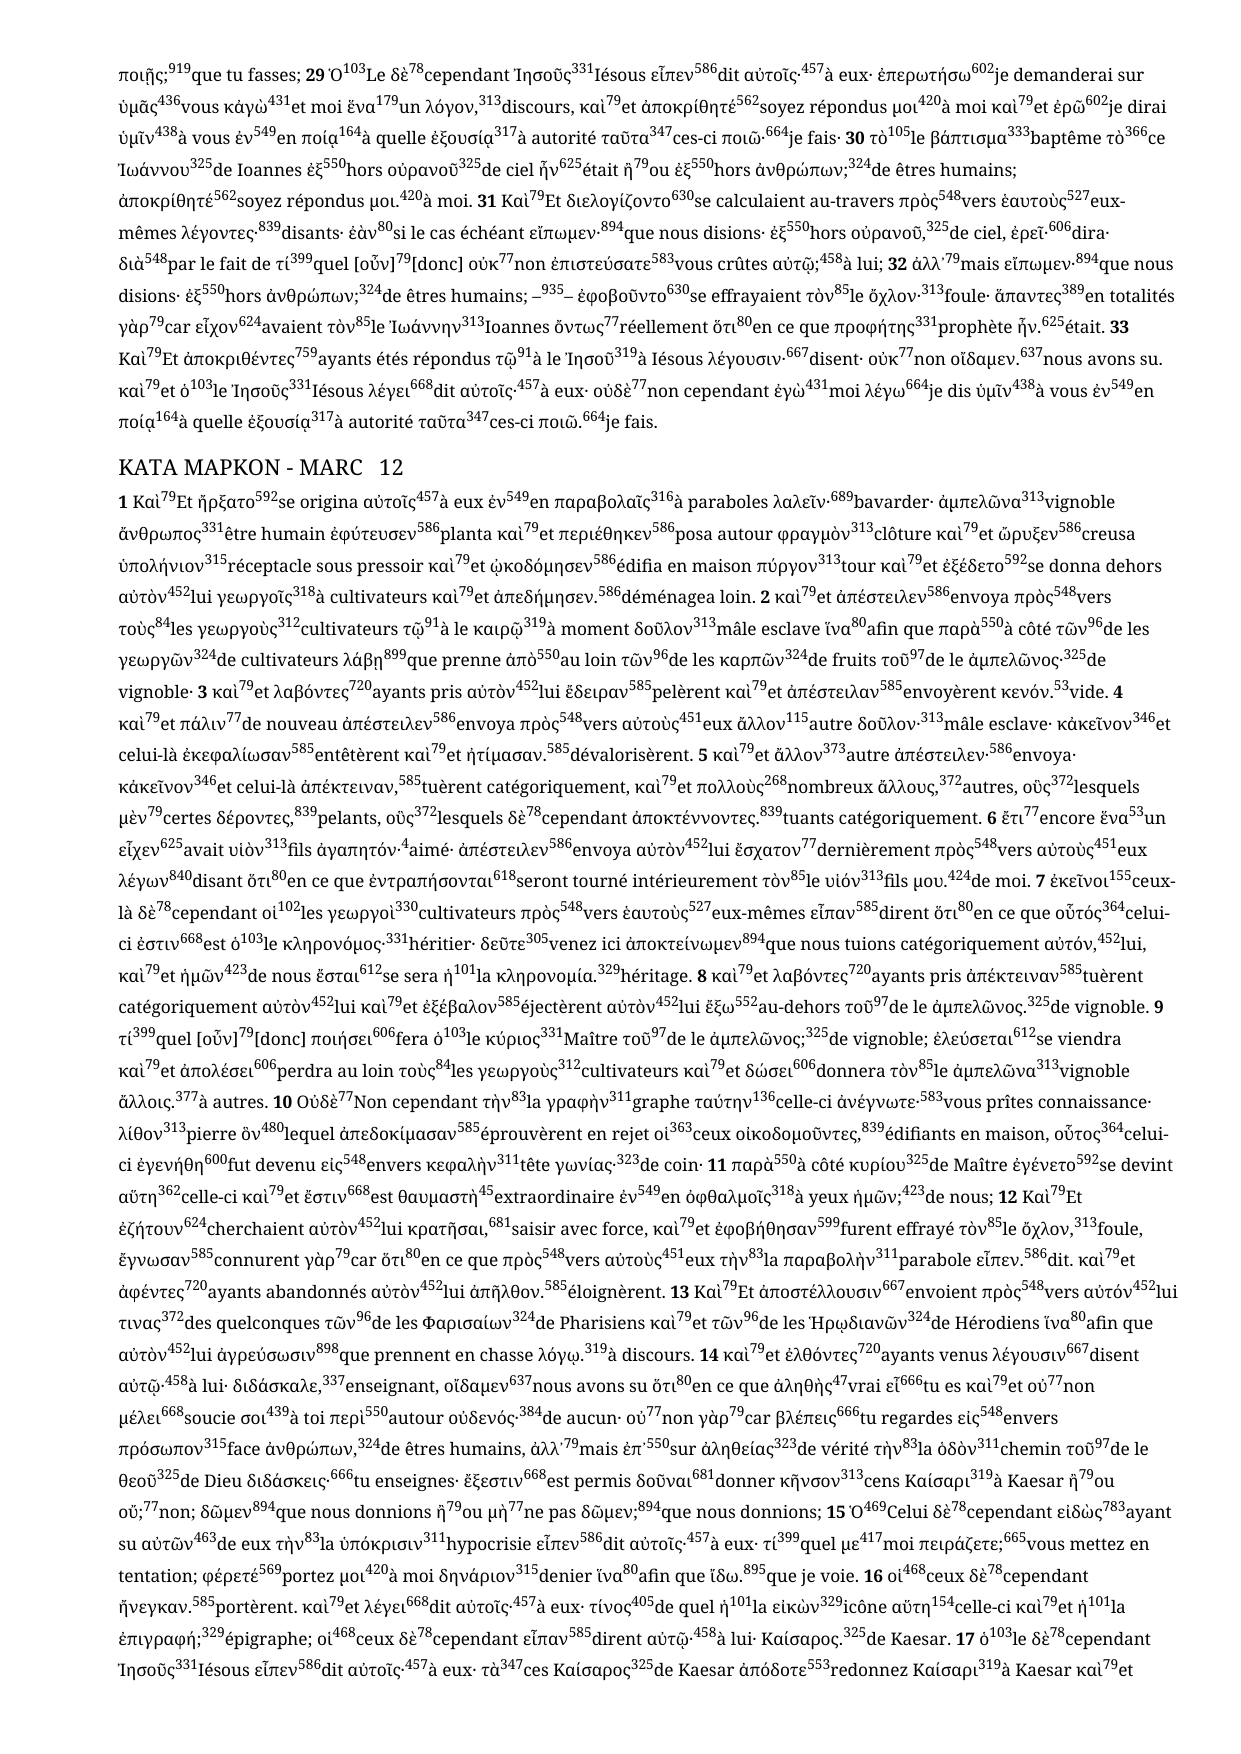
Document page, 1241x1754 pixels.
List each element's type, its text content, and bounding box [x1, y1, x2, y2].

text 1 Καὶ79Et ὅτε80lorsque ἐγγίζουσιν667approchent εἰς548envers Ἱεροσόλυμα314Ierosoluma εἰς548envers Βηθφαγὴ311Bethphagé καὶ79et Βηθανίαν311Béthanie πρὸς548vers τὸ87le ὄρος315montagne τῶν94de les ἐλαιῶν,322de oliviers, ἀποστέλλει668envoie δύο52deux τῶν96de les μαθητῶν324de disciples αὐτοῦ464de lui 2 καὶ79et λέγει668dit αὐτοῖς·457à eux· ὑπάγετε569dirigez en arrière εἰς548envers τὴν83la κώμην311village τὴν344celle κατέναντι552en contre face ὑμῶν,441de vous, καὶ79et εὐθὺς77directement εἰσπορευόμενοι866se allants à l'intérieur εἰς548envers αὐτὴν450elle εὑρήσετε603vous trouverez πῶλον313poulain δεδεμένον796ayant été attaché de lien ἐφ᾽548sur ὃν480lequel οὐδεὶς390aucun ἀνθρώπων324de êtres humains οὔπω77non encore ἐκάθισεν·586assit· λύσατε553déliez αὐτὸν452lui καὶ79et φέρετε.569portez. 3 καὶ79et ἐάν80si le cas échéant τις390un quelconque ὑμῖν438à vous εἴπῃ·899que dise· τί399quel ποιεῖτε665vous faites τοῦτο;348ce-ci; εἴπατε·553dites· ὅτι80en ce que ὁ103le κύριος331Maître αὐτοῦ464de lui χρείαν311besoin ἔχει,668a, καὶ79et εὐθὺς77directement αὐτὸν452lui ἀποστέλλει668envoie πάλιν77de nouveau ὧδε.77ici. 4 Καὶ79Et ἀπῆλθον585éloignèrent καὶ79et εὗρον585trouvèrent πῶλον313poulain δεδεμένον796ayant été attaché de lien πρὸς548vers τὴν83la θύραν311porte ἔξω77au-dehors ἐπὶ550sur τοῦ99de le ἀμφόδου327de contour du chemin καὶ79et λύουσιν667délient αὐτόν.452lui. 5 καί79et τινες389des quelconques τῶν357de ceux ἐκεῖ77là ἑστηκότων777de ayants dressés ἔλεγον624disaient αὐτοῖς·457à eux· τί399quel ποιεῖτε665vous faites λύοντες839déliants τὸν85le πῶλον;313poulain; 6 οἱ468ceux δὲ78cependant εἶπαν585dirent αὐτοῖς457à eux καθὼς77de haut en bas comme εἶπεν586dit ὁ103le Ἰησοῦς,331Iésous, καὶ79et ἀφῆκαν585abandonnèrent αὐτούς.451eux. 7 Καὶ79Et φέρουσιν667portent τὸν85le πῶλον313poulain πρὸς548vers τὸν85le Ἰησοῦν313Iésous καὶ79et ἐπιβάλλουσιν667surjettent αὐτῷ458à lui τὰ86les ἱμάτια314himations αὐτῶν,463de eux, καὶ79et ἐκάθισεν586assit ἐπ᾽548sur αὐτόν.452lui. 8 καὶ79et πολλοὶ389nombreux τὰ86les ἱμάτια314himations αὐτῶν463de eux ἔστρωσαν585étendirent εἰς548envers τὴν83la ὁδόν,311chemin, ἄλλοι389autres δὲ78cependant στιβάδας310branches κόψαντες720ayants coupés ἐκ550hors τῶν96de les ἀγρῶν.324de champs. 9 καὶ79et οἱ363ceux προάγοντες839menants devant καὶ79et οἱ363ceux ἀκολουθοῦντες839suivants ἔκραζον·624croassaient· ὡσαννά·304Hosanna· εὐλογημένος813ayant été élogié ὁ364celui ἐρχόμενος867se venant ἐν549en ὀνόματι321à nom κυρίου·325de Maître· 10 εὐλογημένη811ayante étée élogiée ἡ101la ἐρχομένη865se venante βασιλεία329royauté τοῦ97de le πατρὸς325de père ἡμῶν423de nous Δαυίδ·325de Dauid· ὡσαννὰ304Hosanna ἐν549en τοῖς92à les ὑψίστοις.11à très hauts. 11 Καὶ79Et εἰσῆλθεν586vint à l'intérieur εἰς548envers Ἱεροσόλυμα314Ierosoluma εἰς548envers τὸ87le ἱερὸν315sanctuaire καὶ79et περιβλεψάμενος740se ayant regardé autour πάντα,374tous, ὀψίας63de tardive ἤδη77déjà οὔσης832de étante τῆς95de la ὥρας,323de heure, ἐξῆλθεν586sortit εἰς548envers Βηθανίαν311Béthanie μετὰ550avec τῶν96de les δώδεκα.64de douze. 12 Καὶ79Et τῇ350à celle ἐπαύριον77lendemain ἐξελθόντων715de ayants sortis αὐτῶν463de eux ἀπὸ550au loin Βηθανίας323de Béthanie ἐπείνασεν.586eut faim. 13 καὶ79et ἰδὼν721ayant vu συκῆν311figuier ἀπὸ547au loin μακρόθεν77à distance ἔχουσαν820ayante φύλλα314feuilles ἦλθεν,586vint, εἰ80si ἄρα77par conséquent τι375un quelconque εὑρήσει606trouvera ἐν549en αὐτῇ,456à elle, καὶ79et ἐλθὼν721ayant venu ἐπ᾽548sur αὐτὴν450elle οὐδὲν375aucun εὗρεν586trouva εἰ551si μὴ77ne pas φύλλα·314feuilles· ὁ103le γὰρ79car καιρὸς331moment οὐκ77non ἦν625était σύκων.326de figues. 14 καὶ79et ἀποκριθεὶς760ayant été répondu εἶπεν586dit αὐτῇ·456à elle· μηκέτι77ne pas plus εἰς548envers τὸν85le αἰῶνα313ère ἐκ550hors σοῦ442de toi μηδεὶς390pas un καρπὸν313fruit φάγοι.694que mange. καὶ79et ἤκουον624écoutaient οἱ102les μαθηταὶ330disciples αὐτοῦ.464de lui. 15 Καὶ79Et ἔρχονται673se viennent εἰς548envers Ἱεροσόλυμα.314Ierosoluma. Καὶ79Et εἰσελθὼν721ayant venu à l'intérieur εἰς548envers τὸ87le ἱερὸν315sanctuaire ἤρξατο592se origina ἐκβάλλειν689éjecter τοὺς345ceux πωλοῦντας821troquants καὶ79et τοὺς345ceux ἀγοράζοντας821achetants à l'agora ἐν549en τῷ93à le ἱερῷ,321à sanctuaire, καὶ79et τὰς82les τραπέζας310tables τῶν96de les κολλυβιστῶν324de changeurs de pièces καὶ79et τὰς82les καθέδρας310sièges τῶν357de ceux πωλούντων833de troquants τὰς82les περιστερὰς310colombes κατέστρεψεν,586catastropha, 16 καὶ79et οὐκ77non ἤφιεν625abandonnait ἵνα80afin que τις390un quelconque διενέγκῃ899que diffère σκεῦος315ustensile διὰ550par τοῦ99de le ἱεροῦ.327de sanctuaire. 17 καὶ79et ἐδίδασκεν625enseignait καὶ79et ἔλεγεν625disait αὐτοῖς·457à eux· οὐ340non γέγραπται654a été graphé ὅτι80en ce que ὁ103le οἶκός331maison μου424de moi οἶκος331maison προσευχῆς323de prière κληθήσεται619sera appelé πᾶσιν276à tous τοῖς92à les ἔθνεσιν;320à ethnies; ὑμεῖς447vous δὲ78cependant πεποιήκατε639vous avez fait αὐτὸν452lui σπήλαιον315caverne λῃστῶν.324de pilleurs. 18 Καὶ79Et ἤκουσαν585écoutèrent οἱ102les ἀρχιερεῖς330chefs sacrificateurs καὶ79et οἱ102les γραμματεῖς330lettrés καὶ79et ἐζήτουν624cherchaient πῶς77comment? αὐτὸν452lui ἀπολέσωσιν·898que perdent au loin· ἐφοβοῦντο630se effrayaient γὰρ79car αὐτόν,452lui, πᾶς287tout γὰρ79car ὁ103le ὄχλος331foule ἐξεπλήσσετο636était heurté à l'excès ἐπὶ549sur τῇ89à la διδαχῇ317à enseignement αὐτοῦ.464de lui. 19 Καὶ79Et ὅταν80lorsque le cas échéant ὀψὲ77tardivement ἐγένετο,592se devint, ἐξεπορεύοντο630se allaient au dehors ἔξω552au-dehors τῆς95de la πόλεως.323de cité. 20 Καὶ79Et παραπορευόμενοι866se allants à côté πρωῒ77matinalement εἶδον585virent τὴν83la συκῆν311figuier ἐξηραμμένην794ayante étée séchée ἐκ550hors ῥιζῶν.322de racines. 21 καὶ79et ἀναμνησθεὶς760ayant été remémoré ὁ103le Πέτρος331Pierre λέγει668dit αὐτῷ·458à lui· ῥαββί,337rabbi, ἴδε306voici ἡ101la συκῆ329figuier ἣν478laquelle κατηράσω590tu te fis imprécation de haut en bas ἐξήρανται.654a été séché. 22 καὶ79et ἀποκριθεὶς760ayant été répondu ὁ103le Ἰησοῦς331Iésous λέγει668dit αὐτοῖς·457à eux· ἔχετε569ayez πίστιν311croyance θεοῦ.325de Dieu. 23 ἀμὴν304amen λέγω664je dis ὑμῖν438à vous ὅτι80en ce que ὃς498lequel ἂν340le cas échéant εἴπῃ899que dise τῷ93à le ὄρει321à montagne τούτῳ·146à ce-ci· ἄρθητι563sois levé καὶ79et βλήθητι563sois jeté εἰς548envers τὴν83la θάλασσαν,311mer, καὶ79et μὴ79ne pas διακριθῇ911que soit jugé à travers ἐν549en τῇ89à la καρδίᾳ317à coeur αὐτοῦ464de lui ἀλλὰ79mais πιστεύῃ921que croie ὅτι80en ce que ὃ482lequel λαλεῖ668bavarde γίνεται,674se devient, ἔσται612se sera αὐτῷ.458à lui. 24 διὰ548par le fait de τοῦτο348ce-ci λέγω664je dis ὑμῖν,438à vous, πάντα374tous ὅσα481autant lesquels προσεύχεσθε671vous vous priez καὶ79et αἰτεῖσθε,671vous vous demandez, πιστεύετε569croyez ὅτι80en ce que ἐλάβετε,583vous prîtes, καὶ79et ἔσται612se sera ὑμῖν.438à vous. 25 Καὶ79Et ὅταν80lorsque le cas échéant στήκετε665vous tenez debout προσευχόμενοι,866se priants, ἀφίετε569abandonnez εἴ80si τι375un quelconque ἔχετε665vous avez κατά550contre τινος,384de un quelconque, ἵνα80afin que καὶ77aussi ὁ103le πατὴρ331père ὑμῶν441de vous ὁ498celui ἐν549en τοῖς90à les οὐρανοῖς318à cieux ἀφῇ899que abandonne ὑμῖν438à vous τὰ86les παραπτώματα314chutes à côté ὑμῶν.441de vous. 26 27 Καὶ79Et ἔρχονται673se viennent πάλιν77de nouveau εἰς548envers Ἱεροσόλυμα.314Ierosoluma. καὶ79et ἐν549en τῷ93à le ἱερῷ321à sanctuaire περιπατοῦντος834de piétinant autour αὐτοῦ464de lui ἔρχονται673se viennent πρὸς548vers αὐτὸν452lui οἱ102les ἀρχιερεῖς330chefs sacrificateurs καὶ79et οἱ102les γραμματεῖς330lettrés καὶ79et οἱ102les πρεσβύτεροι70plus anciens 28 καὶ79et ἔλεγον624disaient αὐτῷ·458à lui· ἐν549en ποίᾳ164à quelle ἐξουσίᾳ317à autorité ταῦτα347ces-ci ποιεῖς;666tu fais; ἢ79ou τίς410quel σοι439à toi ἔδωκεν586donna τὴν83la ἐξουσίαν311autorité ταύτην136celle-ci ἵνα80afin que ταῦτα347ces-ci ποιῇς;919que tu fasses; 29 Ὁ103Le δὲ78cependant Ἰησοῦς331Iésous εἶπεν586dit αὐτοῖς·457à eux· ἐπερωτήσω602je demanderai sur ὑμᾶς436vous κἀγὼ431et moi ἕνα179un λόγον,313discours, καὶ79et ἀποκρίθητέ562soyez répondus μοι420à moi καὶ79et ἐρῶ602je dirai ὑμῖν438à vous ἐν549en ποίᾳ164à quelle ἐξουσίᾳ317à autorité ταῦτα347ces-ci ποιῶ·664je fais· 30 τὸ105le βάπτισμα333baptême τὸ366ce Ἰωάννου325de Ioannes ἐξ550hors οὐρανοῦ325de ciel ἦν625était ἢ79ou ἐξ550hors ἀνθρώπων;324de êtres humains; ἀποκρίθητέ562soyez répondus μοι.420à moi. 31 Καὶ79Et διελογίζοντο630se calculaient au-travers πρὸς548vers ἑαυτοὺς527eux-mêmes λέγοντες·839disants· ἐὰν80si le cas échéant εἴπωμεν·894que nous disions· ἐξ550hors οὐρανοῦ,325de ciel, ἐρεῖ·606dira· διὰ548par le fait de τί399quel [οὖν]79[donc] οὐκ77non ἐπιστεύσατε583vous crûtes αὐτῷ;458à lui; 32 ἀλλ᾽79mais εἴπωμεν·894que nous disions· ἐξ550hors ἀνθρώπων;324de êtres humains; –935– ἐφοβοῦντο630se effrayaient τὸν85le ὄχλον·313foule· ἅπαντες389en totalités γὰρ79car εἶχον624avaient τὸν85le Ἰωάννην313Ioannes ὄντως77réellement ὅτι80en ce que προφήτης331prophète ἦν.625était. 33 Καὶ79Et ἀποκριθέντες759ayants étés répondus τῷ91à le Ἰησοῦ319à Iésous λέγουσιν·667disent· οὐκ77non οἴδαμεν.637nous avons su. καὶ79et ὁ103le Ἰησοῦς331Iésous λέγει668dit αὐτοῖς·457à eux· οὐδὲ77non cependant ἐγὼ431moi λέγω664je dis ὑμῖν438à vous ἐν549en ποίᾳ164à quelle ἐξουσίᾳ317à autorité ταῦτα347ces-ci ποιῶ.664je fais. [118, 59, 1181, 434]
text ΚΑΤΑ ΜΑΡΚΟΝ - MARC 12 [118, 452, 1181, 482]
text 1 Καὶ79Et ἤρξατο592se origina αὐτοῖς457à eux ἐν549en παραβολαῖς316à paraboles λαλεῖν·689bavarder· ἀμπελῶνα313vignoble ἄνθρωπος331être humain ἐφύτευσεν586planta καὶ79et περιέθηκεν586posa autour φραγμὸν313clôture καὶ79et ὤρυξεν586creusa ὑπολήνιον315réceptacle sous pressoir καὶ79et ᾠκοδόμησεν586édifia en maison πύργον313tour καὶ79et ἐξέδετο592se donna dehors αὐτὸν452lui γεωργοῖς318à cultivateurs καὶ79et ἀπεδήμησεν.586déménagea loin. 2 καὶ79et ἀπέστειλεν586envoya πρὸς548vers τοὺς84les γεωργοὺς312cultivateurs τῷ91à le καιρῷ319à moment δοῦλον313mâle esclave ἵνα80afin que παρὰ550à côté τῶν96de les γεωργῶν324de cultivateurs λάβῃ899que prenne ἀπὸ550au loin τῶν96de les καρπῶν324de fruits τοῦ97de le ἀμπελῶνος·325de vignoble· 3 καὶ79et λαβόντες720ayants pris αὐτὸν452lui ἔδειραν585pelèrent καὶ79et ἀπέστειλαν585envoyèrent κενόν.53vide. 4 καὶ79et πάλιν77de nouveau ἀπέστειλεν586envoya πρὸς548vers αὐτοὺς451eux ἄλλον115autre δοῦλον·313mâle esclave· κἀκεῖνον346et celui-là ἐκεφαλίωσαν585entêtèrent καὶ79et ἠτίμασαν.585dévalorisèrent. 5 καὶ79et ἄλλον373autre ἀπέστειλεν·586envoya· κἀκεῖνον346et celui-là ἀπέκτειναν,585tuèrent catégoriquement, καὶ79et πολλοὺς268nombreux ἄλλους,372autres, οὓς372lesquels μὲν79certes δέροντες,839pelants, οὓς372lesquels δὲ78cependant ἀποκτέννοντες.839tuants catégoriquement. 6 ἔτι77encore ἕνα53un εἶχεν625avait υἱὸν313fils ἀγαπητόν·4aimé· ἀπέστειλεν586envoya αὐτὸν452lui ἔσχατον77dernièrement πρὸς548vers αὐτοὺς451eux λέγων840disant ὅτι80en ce que ἐντραπήσονται618seront tourné intérieurement τὸν85le υἱόν313fils μου.424de moi. 7 ἐκεῖνοι155ceux-là δὲ78cependant οἱ102les γεωργοὶ330cultivateurs πρὸς548vers ἑαυτοὺς527eux-mêmes εἶπαν585dirent ὅτι80en ce que οὗτός364celui-ci ἐστιν668est ὁ103le κληρονόμος·331héritier· δεῦτε305venez ici ἀποκτείνωμεν894que nous tuions catégoriquement αὐτόν,452lui, καὶ79et ἡμῶν423de nous ἔσται612se sera ἡ101la κληρονομία.329héritage. 8 καὶ79et λαβόντες720ayants pris ἀπέκτειναν585tuèrent catégoriquement αὐτὸν452lui καὶ79et ἐξέβαλον585éjectèrent αὐτὸν452lui ἔξω552au-dehors τοῦ97de le ἀμπελῶνος.325de vignoble. 9 τί399quel [οὖν]79[donc] ποιήσει606fera ὁ103le κύριος331Maître τοῦ97de le ἀμπελῶνος;325de vignoble; ἐλεύσεται612se viendra καὶ79et ἀπολέσει606perdra au loin τοὺς84les γεωργοὺς312cultivateurs καὶ79et δώσει606donnera τὸν85le ἀμπελῶνα313vignoble ἄλλοις.377à autres. 10 Οὐδὲ77Non cependant τὴν83la γραφὴν311graphe ταύτην136celle-ci ἀνέγνωτε·583vous prîtes connaissance· λίθον313pierre ὃν480lequel ἀπεδοκίμασαν585éprouvèrent en rejet οἱ363ceux οἰκοδομοῦντες,839édifiants en maison, οὗτος364celui-ci ἐγενήθη600fut devenu εἰς548envers κεφαλὴν311tête γωνίας·323de coin· 11 παρὰ550à côté κυρίου325de Maître ἐγένετο592se devint αὕτη362celle-ci καὶ79et ἔστιν668est θαυμαστὴ45extraordinaire ἐν549en ὀφθαλμοῖς318à yeux ἡμῶν;423de nous; 12 Καὶ79Et ἐζήτουν624cherchaient αὐτὸν452lui κρατῆσαι,681saisir avec force, καὶ79et ἐφοβήθησαν599furent effrayé τὸν85le ὄχλον,313foule, ἔγνωσαν585connurent γὰρ79car ὅτι80en ce que πρὸς548vers αὐτοὺς451eux τὴν83la παραβολὴν311parabole εἶπεν.586dit. καὶ79et ἀφέντες720ayants abandonnés αὐτὸν452lui ἀπῆλθον.585éloignèrent. 13 Καὶ79Et ἀποστέλλουσιν667envoient πρὸς548vers αὐτόν452lui τινας372des quelconques τῶν96de les Φαρισαίων324de Pharisiens καὶ79et τῶν96de les Ἡρῳδιανῶν324de Hérodiens ἵνα80afin que αὐτὸν452lui ἀγρεύσωσιν898que prennent en chasse λόγῳ.319à discours. 14 καὶ79et ἐλθόντες720ayants venus λέγουσιν667disent αὐτῷ·458à lui· διδάσκαλε,337enseignant, οἴδαμεν637nous avons su ὅτι80en ce que ἀληθὴς47vrai εἶ666tu es καὶ79et οὐ77non μέλει668soucie σοι439à toi περὶ550autour οὐδενός·384de aucun· οὐ77non γὰρ79car βλέπεις666tu regardes εἰς548envers πρόσωπον315face ἀνθρώπων,324de êtres humains, ἀλλ᾽79mais ἐπ᾽550sur ἀληθείας323de vérité τὴν83la ὁδὸν311chemin τοῦ97de le θεοῦ325de Dieu διδάσκεις·666tu enseignes· ἔξεστιν668est permis δοῦναι681donner κῆνσον313cens Καίσαρι319à Kaesar ἢ79ou οὔ;77non; δῶμεν894que nous donnions ἢ79ou μὴ77ne pas δῶμεν;894que nous donnions; 15 Ὁ469Celui δὲ78cependant εἰδὼς783ayant su αὐτῶν463de eux τὴν83la ὑπόκρισιν311hypocrisie εἶπεν586dit αὐτοῖς·457à eux· τί399quel με417moi πειράζετε;665vous mettez en tentation; φέρετέ569portez μοι420à moi δηνάριον315denier ἵνα80afin que ἴδω.895que je voie. 16 οἱ468ceux δὲ78cependant ἤνεγκαν.585portèrent. καὶ79et λέγει668dit αὐτοῖς·457à eux· τίνος405de quel ἡ101la εἰκὼν329icône αὕτη154celle-ci καὶ79et ἡ101la ἐπιγραφή;329épigraphe; οἱ468ceux δὲ78cependant εἶπαν585dirent αὐτῷ·458à lui· Καίσαρος.325de Kaesar. 17 ὁ103le δὲ78cependant Ἰησοῦς331Iésous εἶπεν586dit αὐτοῖς·457à eux· τὰ347ces Καίσαρος325de Kaesar ἀπόδοτε553redonnez Καίσαρι319à Kaesar καὶ79et τὰ347ces τοῦ97de le θεοῦ325de Dieu τῷ91à le θεῷ.319à Dieu. καὶ79et ἐξεθαύμαζον624étonnaient hors ἐπ᾽549sur αὐτῷ.458à lui. 18 Καὶ79Et ἔρχονται673se viennent Σαδδουκαῖοι330Sadducéens πρὸς548vers αὐτόν,452lui, οἵτινες497lesquels des quelconques λέγουσιν667disent ἀνάστασιν311redressement μὴ77ne pas εἶναι,689être, καὶ79et ἐπηρώτων624demandaient sur αὐτὸν452lui λέγοντες·839disants· 19 διδάσκαλε,337enseignant, Μωϋσῆς331Môusês ἔγραψεν586grapha ἡμῖν419à nous ὅτι80en ce que ἐάν80si le cas échéant τινος384de un quelconque ἀδελφὸς331frère ἀποθάνῃ899que meure loin καὶ79et καταλίπῃ899que laisse en contrebas γυναῖκα311femme καὶ79et μὴ77ne pas ἀφῇ899que abandonne τέκνον,315enfant, ἵνα80afin que λάβῃ899que prenne ὁ103le ἀδελφὸς331frère αὐτοῦ464de lui τὴν83la γυναῖκα311femme καὶ79et ἐξαναστήσῃ899que redresse au-dehors σπέρμα315semence τῷ91à le ἀδελφῷ319à frère αὐτοῦ.464de lui. 20 ἑπτὰ196sept ἀδελφοὶ330frères ἦσαν·624étaient· καὶ79et ὁ103le πρῶτος71premier ἔλαβεν586prit γυναῖκα311femme καὶ79et ἀποθνῄσκων840mourant loin οὐκ77non ἀφῆκεν586abandonna σπέρμα·315semence· 21 καὶ79et ὁ103le δεύτερος71deuxième ἔλαβεν586prit αὐτὴν450elle καὶ79et ἀπέθανεν586mourut loin μὴ77ne pas καταλιπὼν721ayant laissé en contrebas σπέρμα·315semence· καὶ79et ὁ103le τρίτος71troisième ὡσαύτως·77de même· 22 καὶ79et οἱ102les ἑπτὰ70sept οὐκ77non ἀφῆκαν585abandonnèrent σπέρμα.315semence. ἔσχατον77dernièrement πάντων385de tous καὶ77aussi ἡ101la γυνὴ329femme ἀπέθανεν.586mourut loin. 23 ἐν549en τῇ89à la ἀναστάσει317à redressement [ὅταν77[lorsque le cas échéant ἀναστῶσιν]898que redressent] τίνος405de quel αὐτῶν463de eux ἔσται612se sera γυνή;329femme; οἱ102les γὰρ79car ἑπτὰ70sept ἔσχον585eurent αὐτὴν450elle γυναῖκα.311femme. 24 Ἔφη625Déclarait αὐτοῖς457à eux ὁ103le Ἰησοῦς·331Iésous· οὐ340non διὰ548par le fait de τοῦτο348ce-ci πλανᾶσθε677vous êtes égarés μὴ77ne pas εἰδότες782ayants sus τὰς82les γραφὰς310graphes μηδὲ79ni cependant τὴν83la δύναμιν311puissance τοῦ97de le θεοῦ;325de Dieu; 25 ὅταν80lorsque le cas échéant γὰρ79car ἐκ550hors νεκρῶν64de morts ἀναστῶσιν898que redressent οὔτε79ni γαμοῦσιν667marient οὔτε79ni γαμίζονται,679sont donnés en mariage, ἀλλ᾽79mais εἰσὶν667sont ὡς80comme ἄγγελοι330messagers ἐν549en τοῖς90à les οὐρανοῖς.318à cieux. 26 περὶ550autour δὲ78cependant τῶν96de les νεκρῶν64de morts ὅτι80en ce que ἐγείρονται679sont éveillés οὐκ77non ἀνέγνωτε583vous prîtes connaissance ἐν549en τῇ89à la βίβλῳ317à bible Μωϋσέως325de Môusês ἐπὶ550sur τοῦ97de le βάτου325de buisson de ronce πῶς80comment? εἶπεν586dit αὐτῷ458à lui ὁ103le θεὸς331Dieu λέγων·840disant· ἐγὼ431moi ὁ103le θεὸς331Dieu Ἀβραὰμ325de Abraam καὶ79et [ὁ]103[le] θεὸς331Dieu Ἰσαὰκ325de Isaak καὶ79et [ὁ]103[le] θεὸς331Dieu Ἰακώβ;325de Iakob; 27 οὐκ77non ἔστιν668est θεὸς331Dieu νεκρῶν64de morts ἀλλὰ79mais ζώντων·833de vivants· πολὺ375nombreux πλανᾶσθε.677vous êtes égarés. 28 Καὶ79Et προσελθὼν721ayant venu vers εἷς71un τῶν96de les γραμματέων324de lettrés ἀκούσας721ayant écouté αὐτῶν463de eux συζητούντων,833de cherchants ensemble, ἰδὼν721ayant vu ὅτι80en ce que καλῶς77bellement ἀπεκρίθη600fut répondu αὐτοῖς457à eux ἐπηρώτησεν586demanda sur αὐτόν·452lui· ποία408quelle ἐστὶν668est ἐντολὴ329commandement πρώτη212première πάντων;385de tous; 29 ἀπεκρίθη600fut répondu ὁ103le Ἰησοῦς331Iésous ὅτι80en ce que πρώτη69première ἐστίν·668est· ἄκουε,570écoute, Ἰσραήλ,337Israël, κύριος331Maître ὁ103le θεὸς331Dieu ἡμῶν423de nous κύριος331Maître εἷς197un ἐστιν,668est, 30 καὶ79et ἀγαπήσεις604tu aimeras κύριον313Maître τὸν85le θεόν313Dieu σου442de toi ἐξ550hors ὅλης279de toute entière τῆς95de la καρδίας323de coeur σου442de toi καὶ79et ἐξ550hors ὅλης279de toute entière τῆς95de la ψυχῆς323de âme σου442de toi καὶ79et ἐξ550hors ὅλης279de toute entière τῆς95de la διανοίας323de capacité d’intelligence σου442de toi καὶ79et ἐξ550hors ὅλης279de toute entière τῆς95de la ἰσχύος323de ténacité σου.442de toi. 31 δευτέρα69deuxième αὕτη·362celle-ci· ἀγαπήσεις604tu aimeras τὸν85le πλησίον53prochain σου442de toi ὡς80comme σεαυτόν.516toi-même. μείζων45plus grande τούτων355de celles-ci ἄλλη130autre ἐντολὴ329commandement οὐκ77non ἔστιν.668est. 32 Καὶ79Et εἶπεν586dit αὐτῷ458à lui ὁ103le γραμματεύς·331lettré· καλῶς,77bellement, διδάσκαλε,337enseignant, ἐπ᾽550sur ἀληθείας323de vérité εἶπας721ayant dit ὅτι80en ce que εἷς47un ἐστιν668est καὶ79et οὐκ77non ἔστιν668est ἄλλος390autre πλὴν552toutefois αὐτοῦ·464de lui· 33 καὶ79et τὸ366ce ἀγαπᾶν689aimer αὐτὸν452lui ἐξ550hors ὅλης279de toute entière τῆς95de la καρδίας323de coeur καὶ79et ἐξ550hors ὅλης279de toute entière τῆς95de la συνέσεως323de compréhension καὶ79et ἐξ550hors ὅλης279de toute entière τῆς95de la ἰσχύος323de ténacité καὶ79et τὸ366ce ἀγαπᾶν689aimer τὸν245le πλησίον53prochain ὡς80comme ἑαυτὸν528lui-même περισσότερόν49plus surabondant ἐστιν668est πάντων282de tous τῶν98de les ὁλοκαυτωμάτων326de holocaustes καὶ79et θυσιῶν.322de sacrifices. 34 καὶ79et ὁ103le Ἰησοῦς331Iésous ἰδὼν721ayant vu [αὐτὸν]452[lui] ὅτι80en ce que νουνεχῶς77intelligemment ἀπεκρίθη600fut répondu εἶπεν586dit αὐτῷ·458à lui· οὐ77non μακρὰν77longuement εἶ666tu es ἀπὸ550au loin τῆς95de la βασιλείας323de royauté τοῦ97de le θεοῦ.325de Dieu. Καὶ79Et οὐδεὶς390aucun οὐκέτι77non plus ἐτόλμα625osait αὐτὸν452lui ἐπερωτῆσαι.681demander sur. 35 Καὶ79Et ἀποκριθεὶς760ayant été répondu ὁ103le Ἰησοῦς331Iésous ἔλεγεν625disait διδάσκων840enseignant ἐν549en τῷ93à le ἱερῷ·321à sanctuaire· πῶς77comment? λέγουσιν667disent οἱ102les γραμματεῖς330lettrés ὅτι80en ce que ὁ103le χριστὸς331Christ υἱὸς331fils Δαυίδ325de Dauid ἐστιν;668est; 36 αὐτὸς546lui-même Δαυὶδ331Dauid εἶπεν586dit ἐν549en τῷ93à le πνεύματι321à souffle τῷ93à le ἁγίῳ·12à saint· εἶπεν586dit ὁ103le κύριος331Maître τῷ91à le κυρίῳ319à Maître μου·424de moi· κάθου574te sois assis ἐκ550hors δεξιῶν66de droits μου,424de moi, ἕως80jusqu'à ce que ἂν340le cas échéant θῶ895que je pose τοὺς84les ἐχθρούς52ennemis σου442de toi ὑποκάτω552en dessous vers le bas τῶν96de les ποδῶν324de pieds σου.442de toi. 37 αὐτὸς542lui-même Δαυὶδ331Dauid λέγει668dit αὐτὸν452lui κύριον,313Maître, καὶ79et πόθεν77d'où? αὐτοῦ464de lui ἐστιν668est υἱός;331fils; Καὶ79Et [ὁ]364[celui] πολὺς287nombreux ὄχλος331foule ἤκουεν625écoutait αὐτοῦ464de lui ἡδέως.77plaisamment. 38 Καὶ79Et ἐν549en τῇ89à la διδαχῇ317à enseignement αὐτοῦ464de lui ἔλεγεν·625disait· βλέπετε569regardez ἀπὸ550au loin τῶν96de les γραμματέων324de lettrés τῶν357de ceux θελόντων833de voulants ἐν549en στολαῖς316à longues robes περιπατεῖν689piétiner autour καὶ79et ἀσπασμοὺς312salutations ἐν549en ταῖς88à les ἀγοραῖς316à agoras 39 καὶ79et πρωτοκαθεδρίας310premiers sièges ἐν549en ταῖς88à les συναγωγαῖς316à synagogues καὶ79et πρωτοκλισίας310premières places de clinaisons ἐν549en τοῖς92à les δείπνοις,320à dîners, 40 οἱ363ceux κατεσθίοντες839mangeants de haut en bas τὰς82les οἰκίας310maisons d'habitations τῶν94de les χηρῶν322de veuves καὶ79et προφάσει317à apparence en avant μακρὰ77longuement προσευχόμενοι·866se priants· οὗτοι363ceux-ci λήμψονται611se prendront περισσότερον6plus surabondant κρίμα.315objet de jugement. 41 Καὶ79Et καθίσας721ayant assis κατέναντι552en contre face τοῦ99de le γαζοφυλακίου327de gazophylacium ἐθεώρει625observait πῶς77comment? ὁ103le ὄχλος331foule βάλλει668jette χαλκὸν313cuivre εἰς548envers τὸ87le γαζοφυλάκιον.315gazophylacium. καὶ79et πολλοὶ286nombreux πλούσιοι70riches ἔβαλλον624jetaient πολλά·374nombreux· 42 καὶ79et ἐλθοῦσα719ayante venue μία195une χήρα329veuve πτωχὴ20pauvre ἔβαλεν586jeta λεπτὰ314petites pièces δύο,180deux, ὅ500lequel ἐστιν668est κοδράντης.331quadrant. 43 καὶ79et προσκαλεσάμενος740se ayant appelé auprès τοὺς84les μαθητὰς312disciples αὐτοῦ464de lui εἶπεν586dit αὐτοῖς·457à eux· ἀμὴν304amen λέγω664je dis ὑμῖν438à vous ὅτι80en ce que ἡ101la χήρα329veuve αὕτη154celle-ci ἡ101la πτωχὴ20pauvre πλεῖον55plus nombreusement πάντων280de tous ἔβαλεν586jeta τῶν357de ceux βαλλόντων833de jetants εἰς548envers τὸ87le γαζοφυλάκιον·315gazophylacium· 44 πάντες389tous γὰρ79car ἐκ550hors τοῦ360de ce περισσεύοντος836de surabondant αὐτοῖς457à eux ἔβαλον,585jetèrent, αὕτη362celle-ci δὲ78cependant ἐκ550hors τῆς95de la ὑστερήσεως323de insuffisance αὐτῆς462de elle πάντα374tous ὅσα481autant lesquels εἶχεν625avait ἔβαλεν586jeta ὅλον269tout entier τὸν85le βίον313existence αὐτῆς.462de elle. [118, 487, 1181, 1682]
